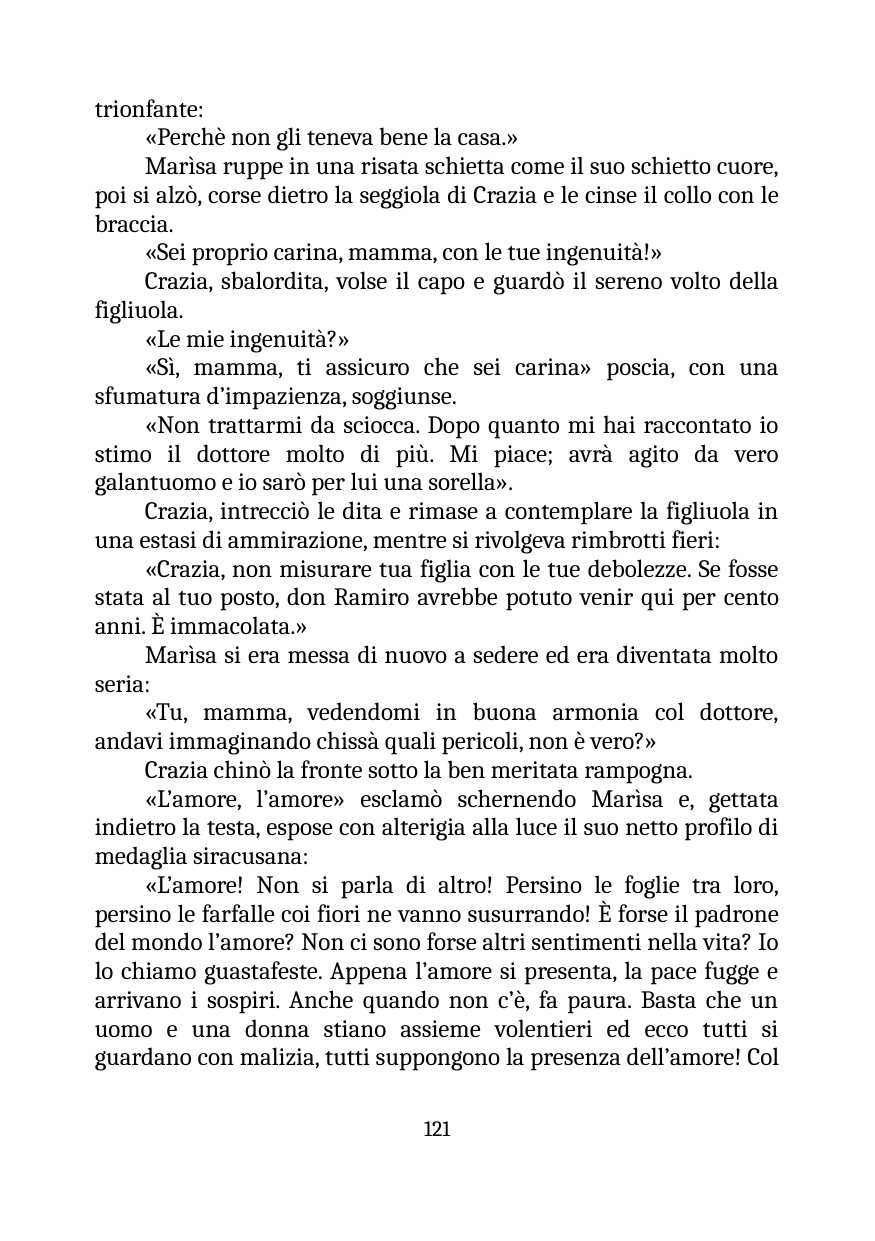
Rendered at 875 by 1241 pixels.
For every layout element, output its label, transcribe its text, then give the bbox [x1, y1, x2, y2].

text «Perchè non gli teneva bene la casa.» [94, 123, 779, 152]
text Crazia chinò la fronte sotto la ben meritata rampogna. [94, 756, 779, 784]
text «Crazia, non misurare tua figlia con le tue debolezze. Se fosse stata al tuo posto, don Ramiro avrebbe potuto venir qui per cento anni. È immacolata.» [94, 554, 779, 641]
text Crazia, intrecciò le dita e rimase a contemplare la figliuola in una estasi di ammirazione, mentre si rivolgeva rimbrotti fieri: [94, 497, 779, 554]
text Crazia, sbalordita, volse il capo e guardò il sereno volto della figliuola. [94, 267, 779, 324]
text «Tu, mamma, vedendomi in buona armonia col dottore, andavi immaginando chissà quali pericoli, non è vero?» [94, 698, 779, 756]
text Marìsa si era messa di nuovo a sedere ed era diventata molto seria: [94, 641, 779, 698]
text Marìsa ruppe in una risata schietta come il suo schietto cuore, poi si alzò, corse dietro la seggiola di Crazia e le cinse il collo con le braccia. [94, 152, 779, 238]
text «Sei proprio carina, mamma, con le tue ingenuità!» [94, 238, 779, 267]
text «L’amore, l’amore» esclamò schernendo Marìsa e, gettata indietro la testa, espose con alterigia alla luce il suo netto profilo di medaglia siracusana: [94, 784, 779, 871]
text «Le mie ingenuità?» [94, 324, 779, 353]
text «Non trattarmi da sciocca. Dopo quanto mi hai raccontato io stimo il dottore molto di più. Mi piace; avrà agito da vero galantuomo e io sarò per lui una sorella». [94, 411, 779, 497]
text trionfante: [94, 94, 779, 123]
text «L’amore! Non si parla di altro! Persino le foglie tra loro, persino le farfalle coi fiori ne vanno susurrando! È forse il padrone del mondo l’amore? Non ci sono forse altri sentimenti nella vita? Io lo chiamo guastafeste. Appena l’amore si presenta, la pace fugge e arrivano i sospiri. Anche quando non c’è, fa paura. Basta che un uomo e una donna stiano assieme volentieri ed ecco tutti si guardano con malizia, tutti suppongono la presenza dell’amore! Col [94, 871, 779, 1072]
text «Sì, mamma, ti assicuro che sei carina» poscia, con una sfumatura d’impazienza, soggiunse. [94, 353, 779, 411]
